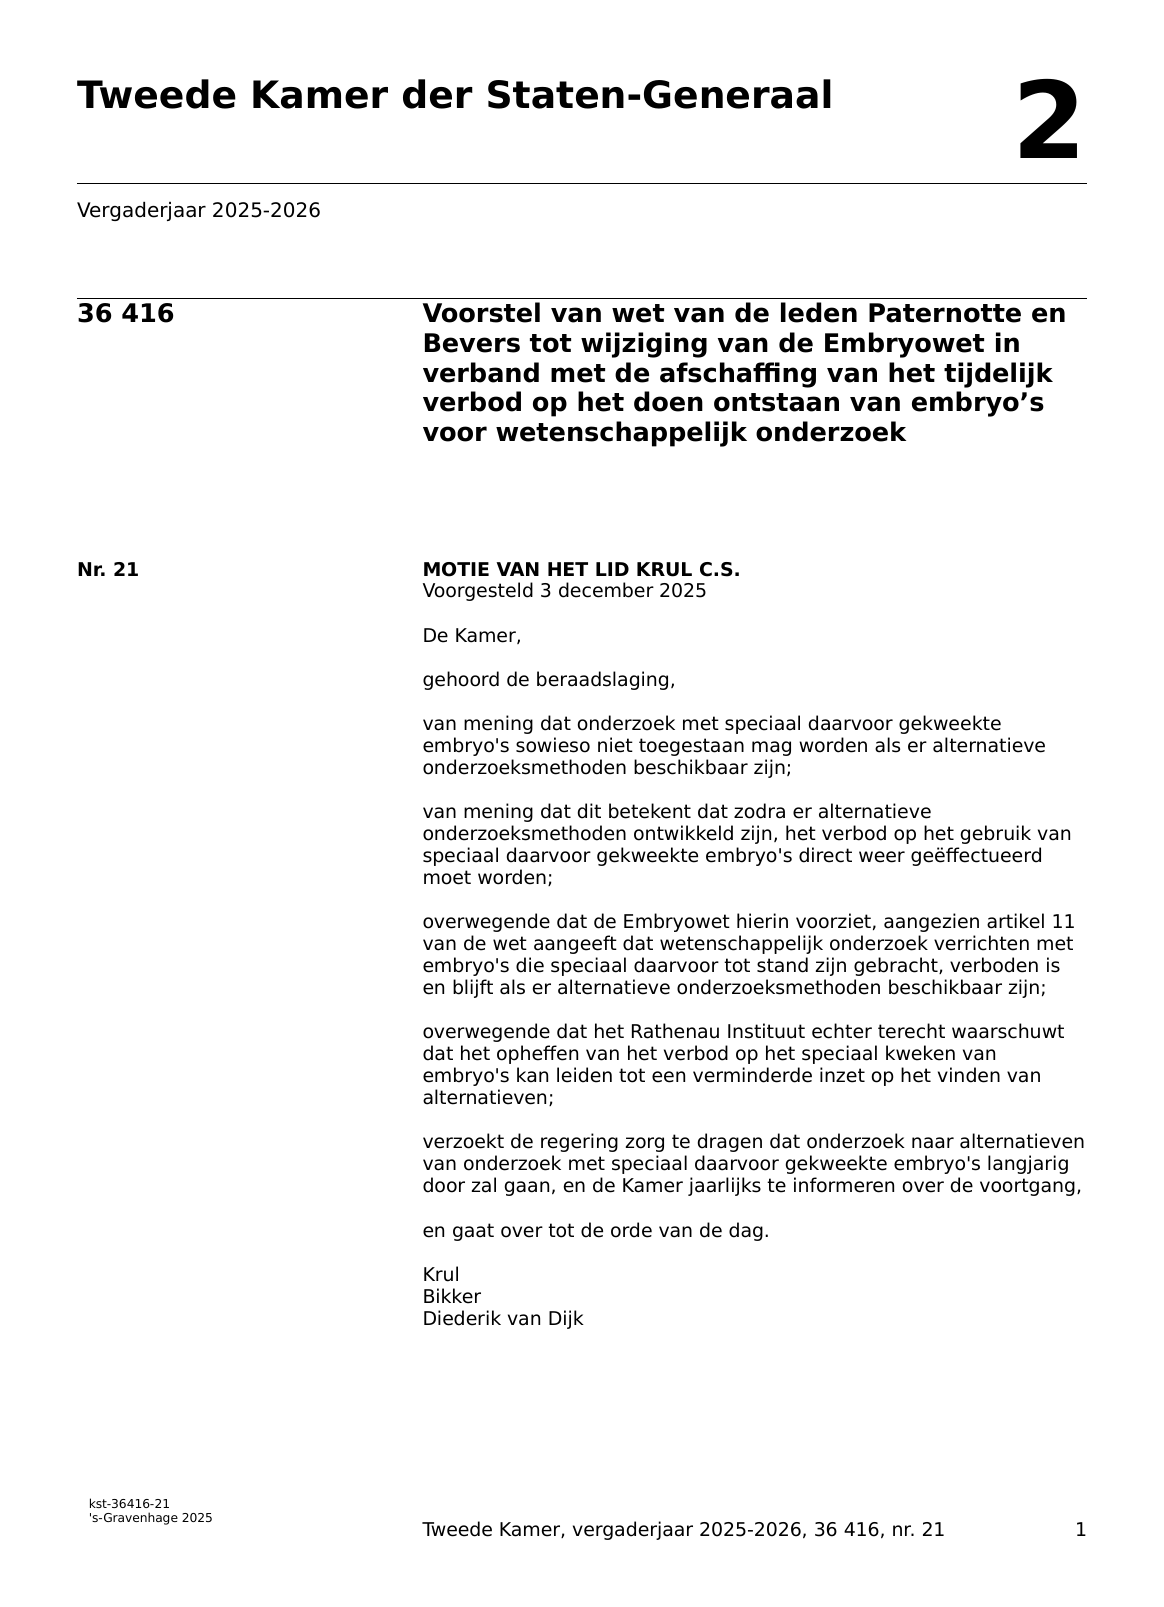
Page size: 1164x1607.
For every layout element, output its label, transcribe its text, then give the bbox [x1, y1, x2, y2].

text van mening dat onderzoek met speciaal daarvoor gekweekte embryo's sowieso niet toegestaan mag worden als er alternatieve onderzoeksmethoden beschikbaar zijn; [422, 713, 1087, 779]
text en gaat over tot de orde van de dag. [422, 1219, 1087, 1241]
table_header 2 [886, 59, 1087, 183]
subtitle 36 416 Voorstel van wet van de leden Paternotte en Bevers tot wijziging van de Embryowet in verband met de afschaffing van het tijdelijk verbod op het doen ontstaan van embryo’s voor wetenschappelijk onderzoek [77, 299, 1087, 447]
subtitle Nr. 21 MOTIE VAN HET LID KRUL C.S. [77, 558, 1087, 580]
text 's-Gravenhage 2025 [88, 1511, 323, 1525]
text kst-36416-21 [88, 1497, 323, 1511]
table_header Tweede Kamer der Staten-Generaal [77, 59, 886, 183]
text van mening dat dit betekent dat zodra er alternatieve onderzoeksmethoden ontwikkeld zijn, het verbod op het gebruik van speciaal daarvoor gekweekte embryo's direct weer geëffectueerd moet worden; [422, 801, 1087, 889]
text Diederik van Dijk [422, 1308, 1087, 1329]
table_cell Vergaderjaar 2025-2026 [77, 184, 1087, 298]
text overwegende dat het Rathenau Instituut echter terecht waarschuwt dat het opheffen van het verbod op het speciaal kweken van embryo's kan leiden tot een verminderde inzet op het vinden van alternatieven; [422, 1021, 1087, 1109]
text Voorgesteld 3 december 2025 [422, 580, 1087, 602]
text overwegende dat de Embryowet hierin voorziet, aangezien artikel 11 van de wet aangeeft dat wetenschappelijk onderzoek verrichten met embryo's die speciaal daarvoor tot stand zijn gebracht, verboden is en blijft als er alternatieve onderzoeksmethoden beschikbaar zijn; [422, 911, 1087, 999]
text De Kamer, [422, 624, 1087, 647]
text verzoekt de regering zorg te dragen dat onderzoek naar alternatieven van onderzoek met speciaal daarvoor gekweekte embryo's langjarig door zal gaan, en de Kamer jaarlijks te informeren over de voortgang, [422, 1131, 1087, 1197]
text gehoord de beraadslaging, [422, 669, 1087, 691]
text Krul [422, 1264, 1087, 1286]
text Bikker [422, 1286, 1087, 1308]
